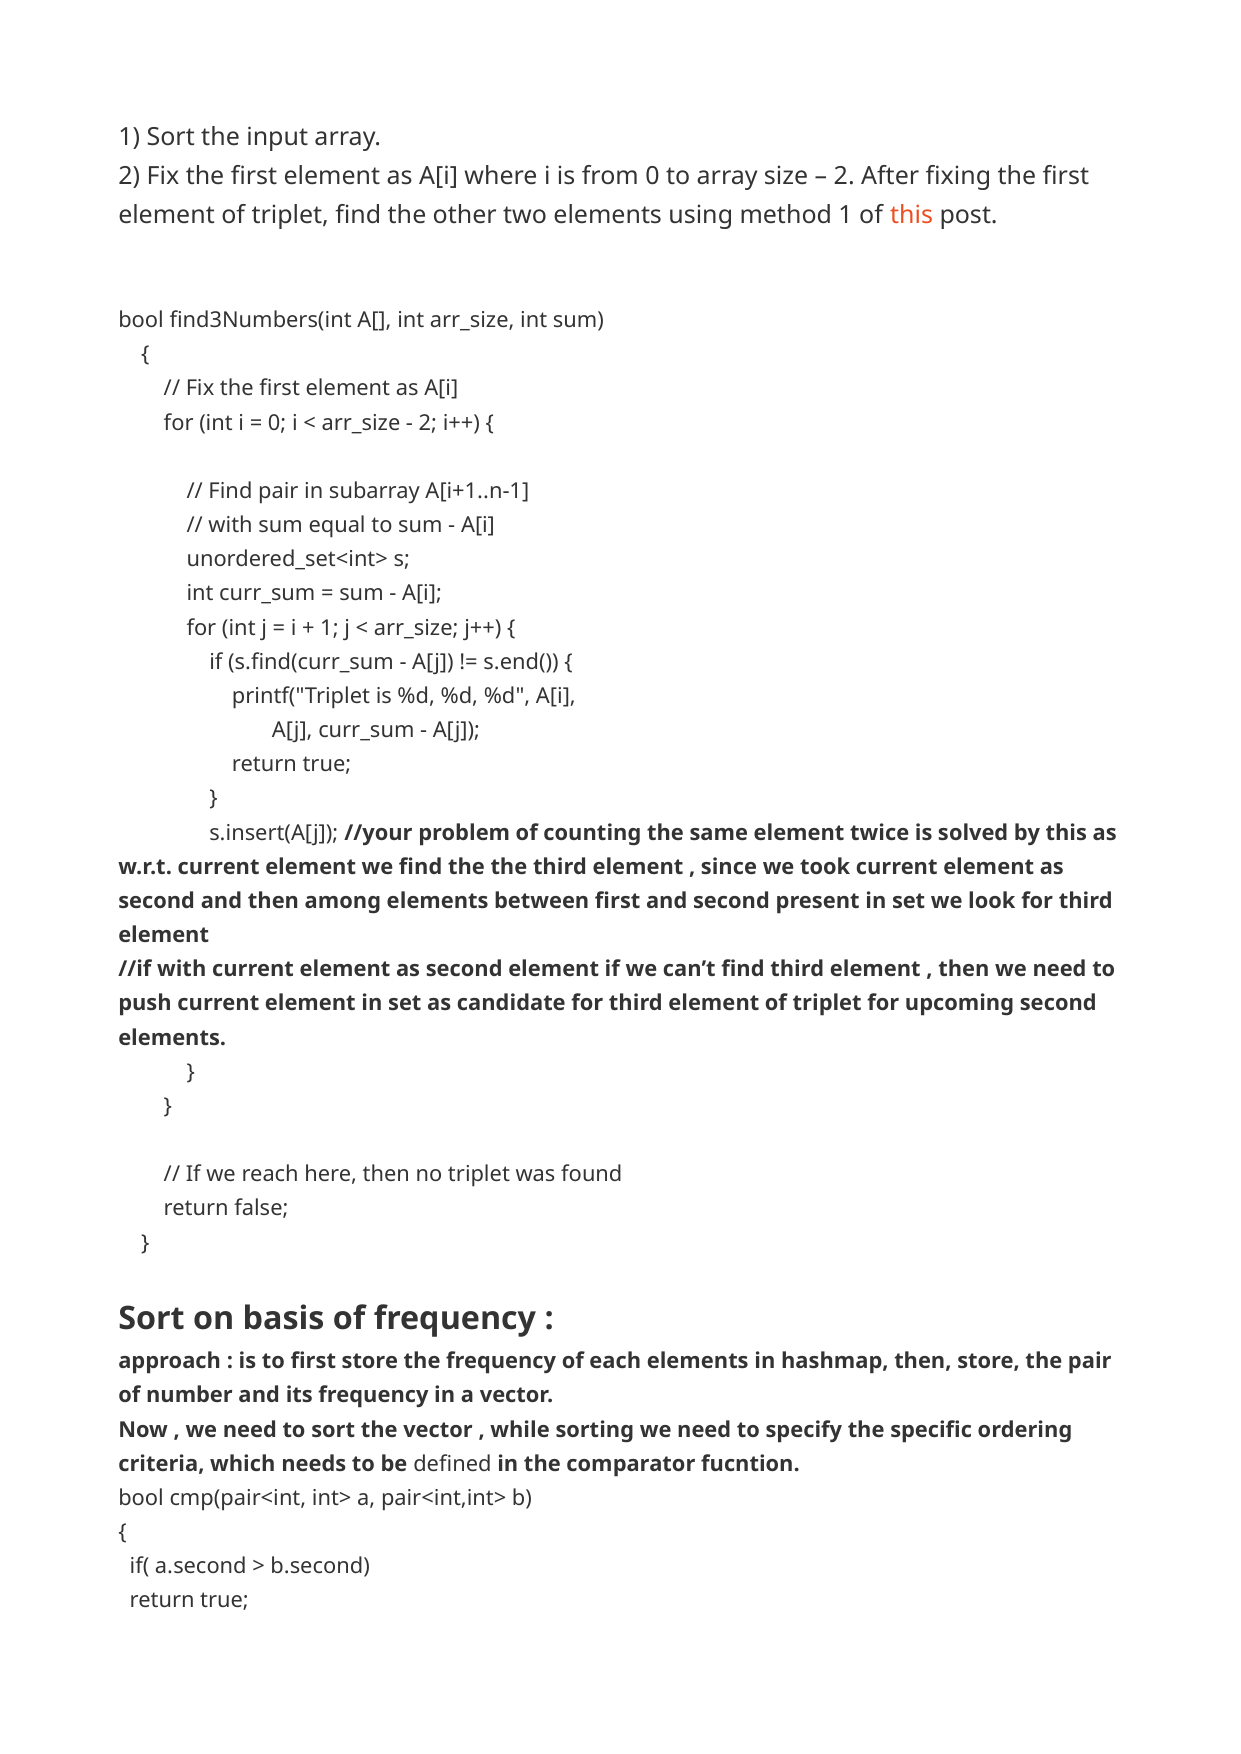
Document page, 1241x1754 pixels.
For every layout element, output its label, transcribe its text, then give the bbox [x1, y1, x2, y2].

text } [118, 782, 1122, 812]
text if (s.find(curr_sum - A[j]) != s.end()) { [118, 646, 1122, 675]
text //if with current element as second element if we can’t find third element , then we need to push current element in set as candidate for third element of triplet for upcoming second elements. [118, 953, 1122, 1051]
text for (int i = 0; i < arr_size - 2; i++) { [118, 406, 1122, 436]
text s.insert(A[j]); //your problem of counting the same element twice is solved by this as w.r.t. current element we find the the third element , since we took current element as second and then among elements between first and second present in set we look for third element [118, 816, 1122, 949]
text approach : is to first store the frequency of each elements in hashmap, then, store, the pair of number and its frequency in a vector. [118, 1345, 1122, 1409]
text } [118, 1090, 1122, 1119]
text return true; [118, 748, 1122, 778]
text return false; [118, 1192, 1122, 1222]
text // Fix the first element as A[i] [118, 372, 1122, 402]
text } [118, 1226, 1122, 1256]
text 1) Sort the input array. 2) Fix the first element as A[i] where i is from 0 to array size – 2. After fixing the first element of triplet, find the other two elements using method 1 of this post. [118, 118, 1122, 231]
text int curr_sum = sum - A[i]; [118, 577, 1122, 607]
text // If we reach here, then no triplet was found [118, 1158, 1122, 1188]
text Sort on basis of frequency : [118, 1295, 1122, 1339]
text // Find pair in subarray A[i+1..n-1] [118, 475, 1122, 504]
text Now , we need to sort the vector , while sorting we need to specify the specific ordering criteria, which needs to be defined in the comparator fucntion. [118, 1414, 1122, 1478]
text return true; [118, 1584, 1122, 1614]
text bool cmp(pair<int, int> a, pair<int,int> b) [118, 1482, 1122, 1512]
text { [118, 338, 1122, 368]
text { [118, 1516, 1122, 1546]
text // with sum equal to sum - A[i] [118, 509, 1122, 539]
text } [118, 1056, 1122, 1085]
text printf("Triplet is %d, %d, %d", A[i], [118, 680, 1122, 709]
text A[j], curr_sum - A[j]); [118, 714, 1122, 744]
text for (int j = i + 1; j < arr_size; j++) { [118, 611, 1122, 641]
text bool find3Numbers(int A[], int arr_size, int sum) [118, 304, 1122, 334]
text unordered_set<int> s; [118, 543, 1122, 573]
text if( a.second > b.second) [118, 1550, 1122, 1580]
